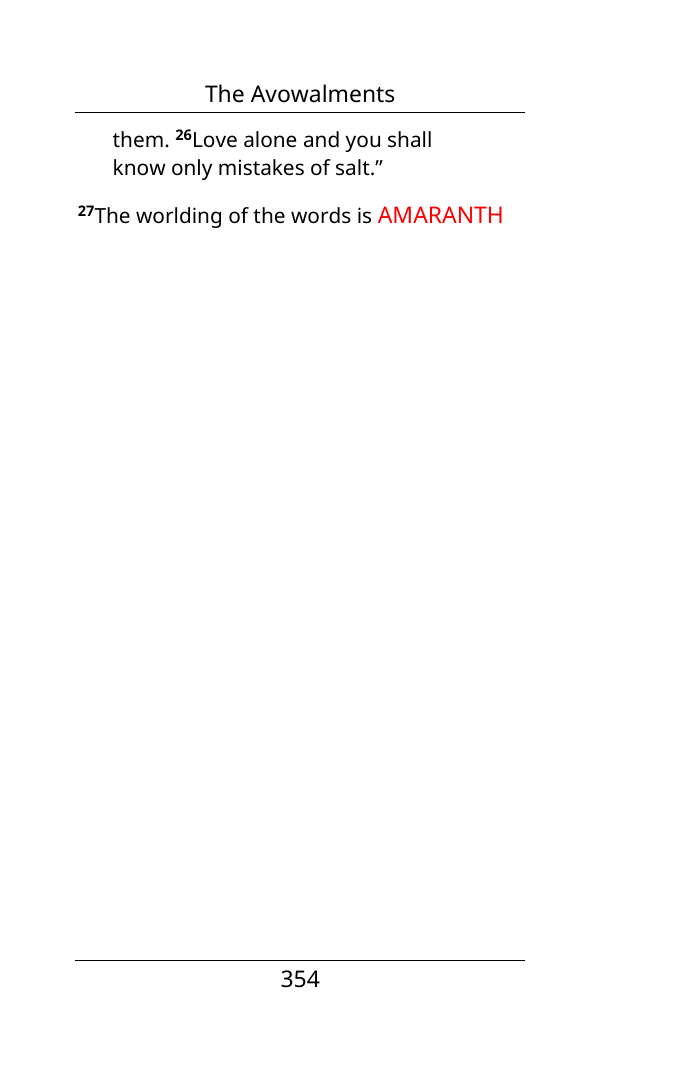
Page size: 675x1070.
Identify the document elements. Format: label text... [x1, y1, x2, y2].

text them. 26Love alone and you shall know only mistakes of salt.” [112, 125, 487, 182]
text 27The worlding of the words is AMARANTH [75, 199, 506, 230]
